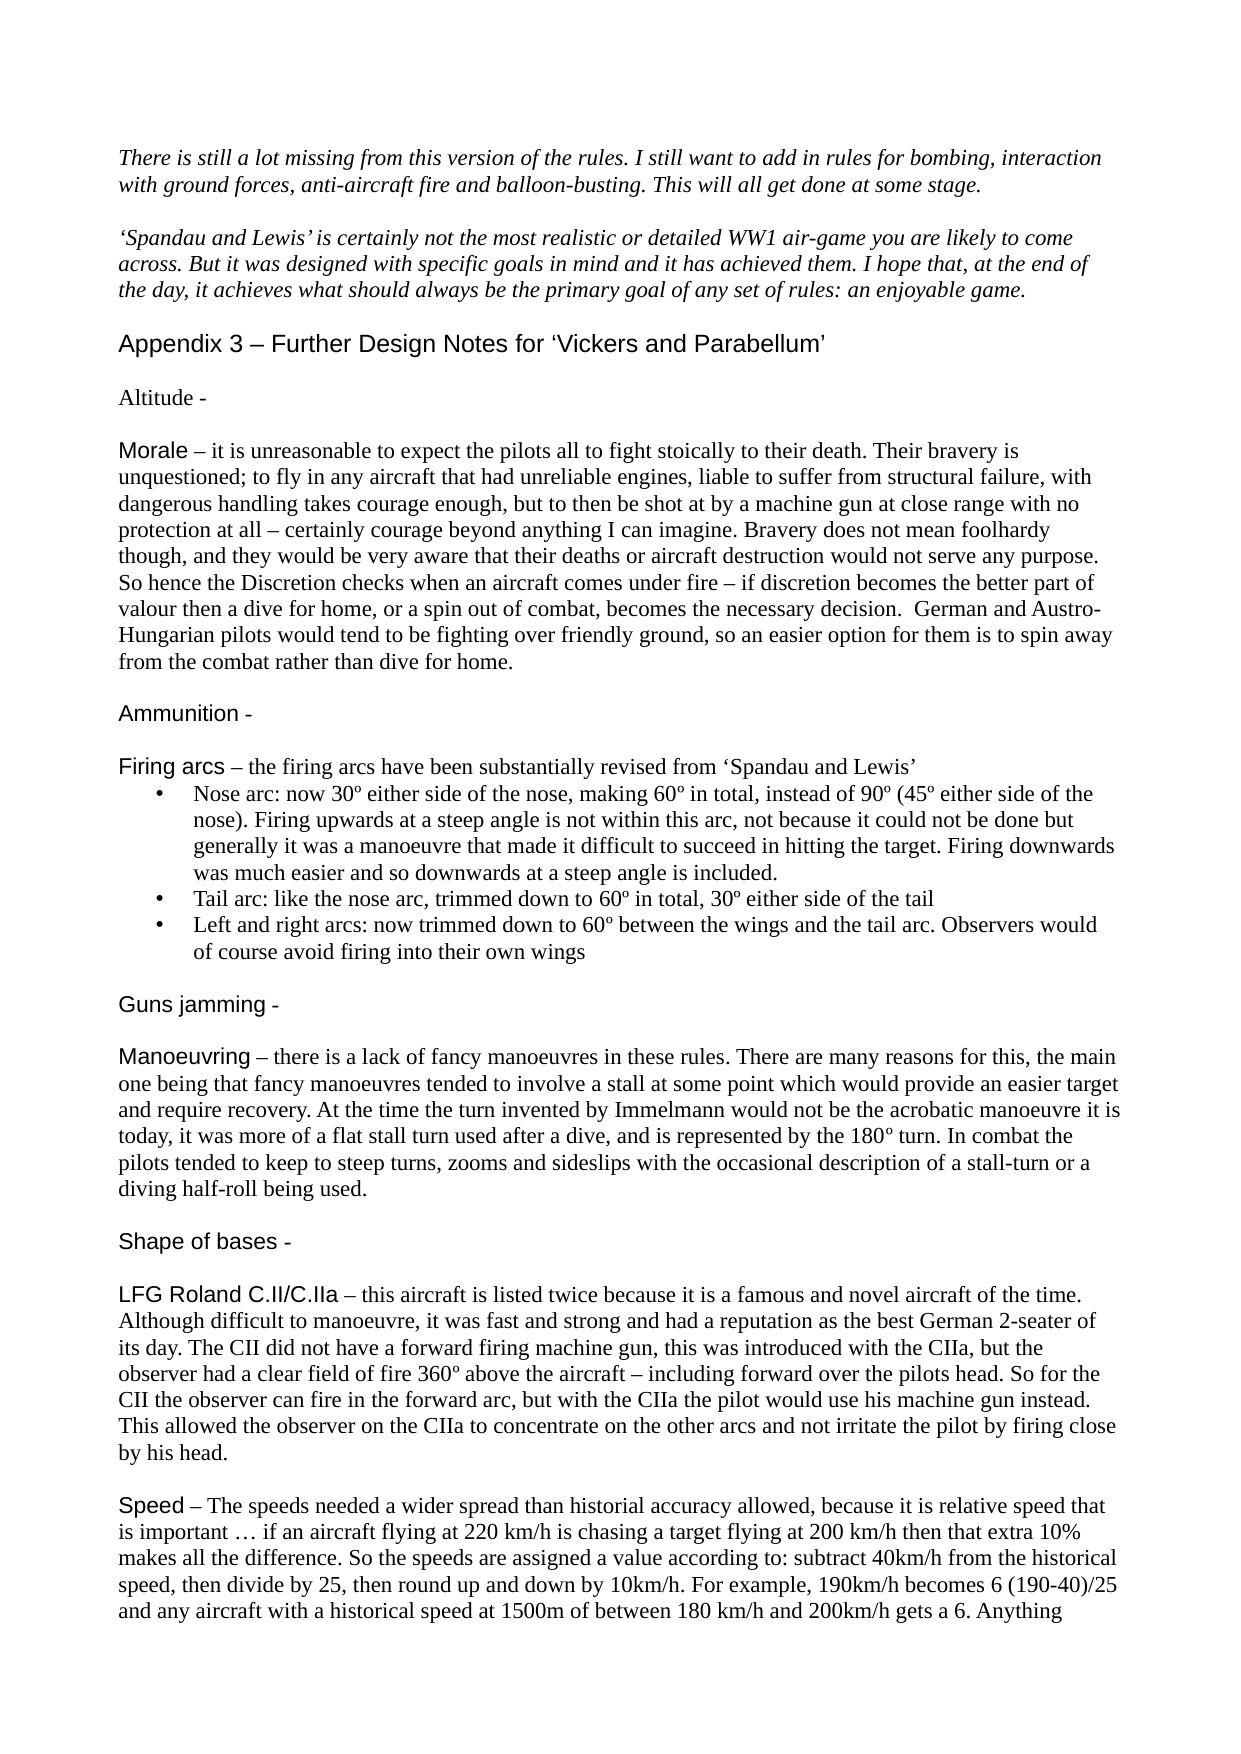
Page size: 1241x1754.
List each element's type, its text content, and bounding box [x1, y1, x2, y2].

text ‘Spandau and Lewis’ is certainly not the most realistic or detailed WW1 air-game you are likely to come across. But it was designed with specific goals in mind and it has achieved them. I hope that, at the end of the day, it achieves what should always be the primary goal of any set of rules: an enjoyable game. [118, 223, 1122, 303]
text Guns jamming - [118, 991, 1122, 1017]
text Speed – The speeds needed a wider spread than historial accuracy allowed, because it is relative speed that is important … if an aircraft flying at 220 km/h is chasing a target flying at 200 km/h then that extra 10% makes all the difference. So the speeds are assigned a value according to: subtract 40km/h from the historical speed, then divide by 25, then round up and down by 10km/h. For example, 190km/h becomes 6 (190-40)/25 and any aircraft with a historical speed at 1500m of between 180 km/h and 200km/h gets a 6. Anything [118, 1492, 1122, 1623]
text Morale – it is unreasonable to expect the pilots all to fight stoically to their death. Their bravery is unquestioned; to fly in any aircraft that had unreliable engines, liable to suffer from structural failure, with dangerous handling takes courage enough, but to then be shot at by a machine gun at close range with no protection at all – certainly courage beyond anything I can imagine. Bravery does not mean foolhardy though, and they would be very aware that their deaths or aircraft destruction would not serve any purpose. So hence the Discretion checks when an aircraft comes under fire – if discretion becomes the better part of valour then a dive for home, or a spin out of combat, becomes the necessary decision. German and Austro-Hungarian pilots would tend to be fighting over friendly ground, so an easier option for them is to spin away from the combat rather than dive for home. [118, 437, 1122, 674]
text Firing arcs – the firing arcs have been substantially revised from ‘Spandau and Lewis’ [118, 753, 1122, 780]
list Tail arc: like the nose arc, trimmed down to 60º in total, 30º either side of the tail [156, 885, 1122, 911]
list Nose arc: now 30º either side of the nose, making 60º in total, instead of 90º (45º either side of the nose). Firing upwards at a steep angle is not within this arc, not because it could not be done but generally it was a manoeuvre that made it difficult to succeed in hitting the target. Firing downwards was much easier and so downwards at a steep angle is included. [156, 780, 1122, 885]
text There is still a lot missing from this version of the rules. I still want to add in rules for bombing, interaction with ground forces, anti-aircraft fire and balloon-busting. This will all get done at some stage. [118, 144, 1122, 197]
text Shape of bases - [118, 1228, 1122, 1254]
text Altitude - [118, 384, 1122, 410]
text Manoeuvring – there is a lack of fancy manoeuvres in these rules. There are many reasons for this, the main one being that fancy manoeuvres tended to involve a stall at some point which would provide an easier target and require recovery. At the time the turn invented by Immelmann would not be the acrobatic manoeuvre it is today, it was more of a flat stall turn used after a dive, and is represented by the 180º turn. In combat the pilots tended to keep to steep turns, zooms and sideslips with the occasional description of a stall-turn or a diving half-roll being used. [118, 1043, 1122, 1202]
text LFG Roland C.II/C.IIa – this aircraft is listed twice because it is a famous and novel aircraft of the time. Although difficult to manoeuvre, it was fast and strong and had a reputation as the best German 2-seater of its day. The CII did not have a forward firing machine gun, this was introduced with the CIIa, but the observer had a clear field of fire 360º above the aircraft – including forward over the pilots head. So for the CII the observer can fire in the forward arc, but with the CIIa the pilot would use his machine gun instead. This allowed the observer on the CIIa to concentrate on the other arcs and not irritate the pilot by firing close by his head. [118, 1281, 1122, 1465]
text Appendix 3 – Further Design Notes for ‘Vickers and Parabellum’ [118, 329, 1122, 358]
list Left and right arcs: now trimmed down to 60º between the wings and the tail arc. Observers would of course avoid firing into their own wings [156, 911, 1122, 964]
text Ammunition - [118, 700, 1122, 727]
